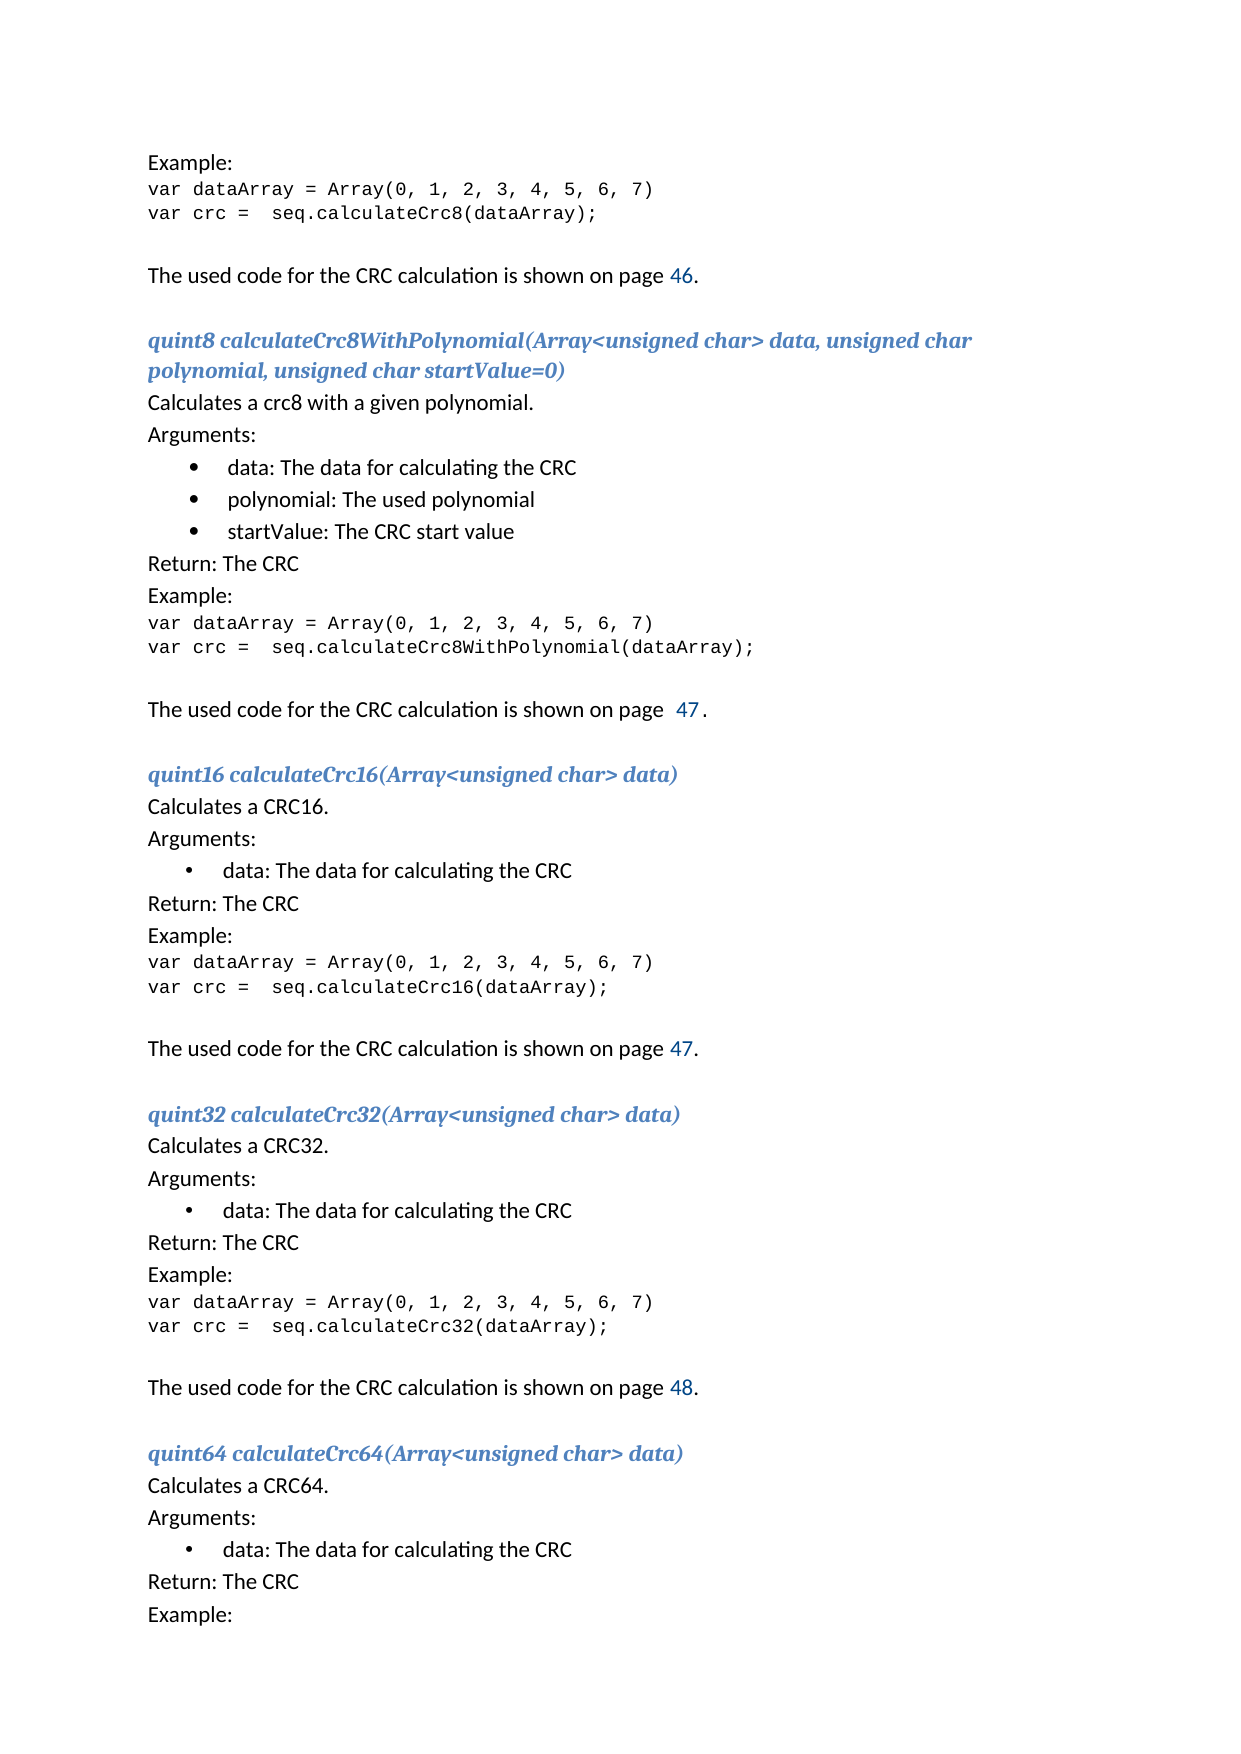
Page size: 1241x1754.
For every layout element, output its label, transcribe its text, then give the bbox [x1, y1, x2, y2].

text var crc = seq.calculateCrc8WithPolynomial(dataArray); [148, 638, 1093, 659]
subtitle quint16 calculateCrc16(Array<unsigned char> data) [148, 762, 1093, 788]
list Arguments: [148, 1164, 1093, 1192]
list Arguments: [148, 824, 1093, 852]
subtitle quint32 calculateCrc32(Array<unsigned char> data) [148, 1101, 1093, 1128]
list Example: [148, 921, 1093, 949]
text Arguments: [148, 421, 1093, 449]
text Return: The CRC [148, 549, 1093, 577]
list data: The data for calculating the CRC [185, 1535, 1093, 1563]
list Arguments: [148, 1503, 1093, 1531]
text The used code for the CRC calculation is shown on page 49. [148, 1373, 1093, 1401]
list Calculates a CRC64. [148, 1471, 1093, 1499]
list Return: The CRC [148, 1567, 1093, 1596]
text Example: [148, 582, 1093, 609]
subtitle quint8 calculateCrc8WithPolynomial(Array<unsigned char> data, unsigned char polynomial, unsigned char startValue=0) [148, 328, 1093, 384]
text The used code for the CRC calculation is shown on page 48. [148, 1034, 1093, 1062]
text var dataArray = Array(0, 1, 2, 3, 4, 5, 6, 7) [148, 614, 1093, 635]
subtitle quint64 calculateCrc64(Array<unsigned char> data) [148, 1441, 1093, 1467]
list data: The data for calculating the CRC [185, 857, 1093, 884]
text var dataArray = Array(0, 1, 2, 3, 4, 5, 6, 7) [148, 1292, 1093, 1314]
text var crc = seq.calculateCrc16(dataArray); [148, 977, 1093, 999]
list data: The data for calculating the CRC [190, 453, 1093, 481]
list data: The data for calculating the CRC [185, 1196, 1093, 1224]
text Calculates a crc8 with a given polynomial. [148, 388, 1093, 416]
list Calculates a CRC16. [148, 792, 1093, 820]
list Example: [148, 148, 1093, 176]
text var dataArray = Array(0, 1, 2, 3, 4, 5, 6, 7) [148, 953, 1093, 974]
list Example: [148, 1600, 1093, 1628]
text The used code for the CRC calculation is shown on page 46. [148, 261, 1093, 289]
list Return: The CRC [148, 1228, 1093, 1256]
text var dataArray = Array(0, 1, 2, 3, 4, 5, 6, 7) [148, 180, 1093, 201]
list Example: [148, 1260, 1093, 1288]
list startValue: The CRC start value [190, 517, 1093, 545]
list Return: The CRC [148, 889, 1093, 917]
text var crc = seq.calculateCrc32(dataArray); [148, 1317, 1093, 1338]
list Calculates a CRC32. [148, 1132, 1093, 1159]
text var crc = seq.calculateCrc8(dataArray); [148, 204, 1093, 225]
text The used code for the CRC calculation is shown on page 47. [148, 695, 1093, 723]
list polynomial: The used polynomial [190, 485, 1093, 513]
